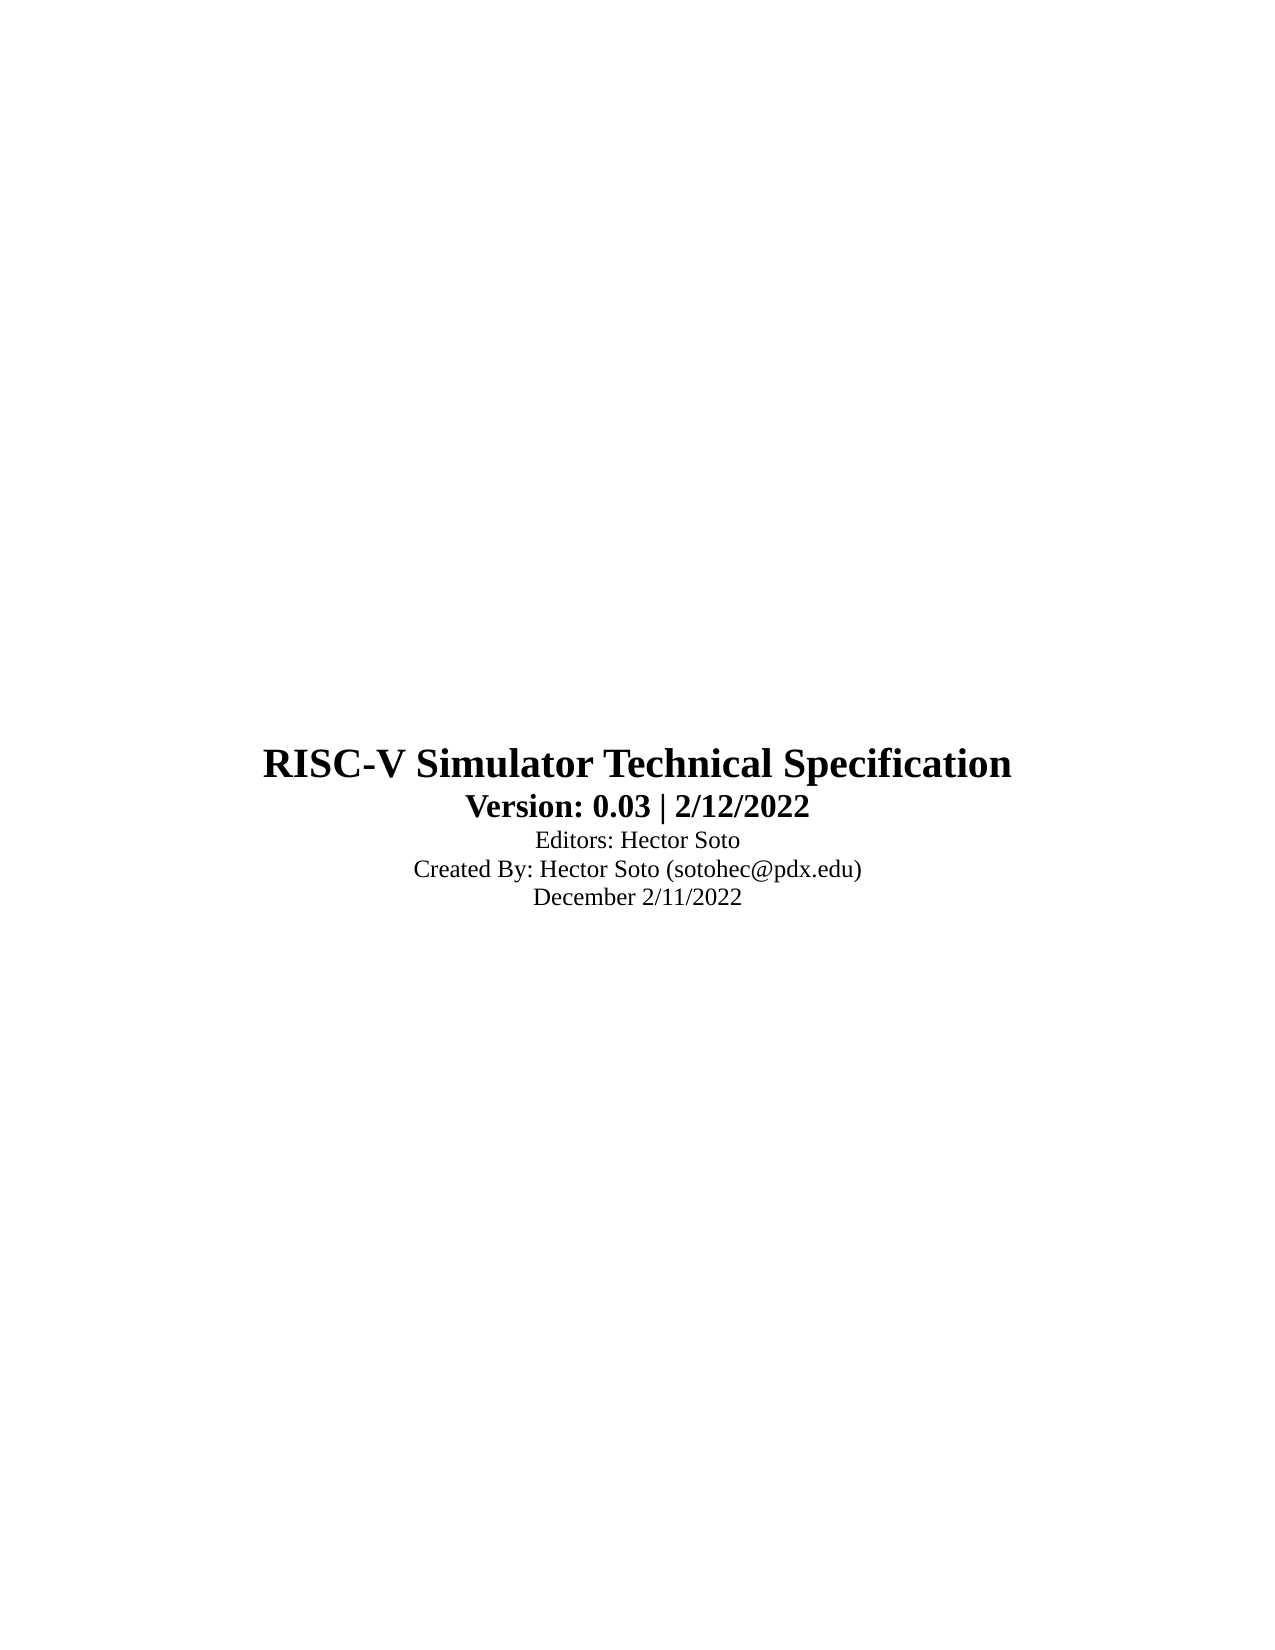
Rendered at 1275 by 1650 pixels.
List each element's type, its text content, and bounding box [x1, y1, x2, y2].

text RISC-V Simulator Technical Specification [103, 739, 1172, 787]
text Editors: Hector Soto [103, 825, 1172, 854]
text Version: 0.03 | 2/12/2022 [103, 787, 1172, 825]
text Created By: Hector Soto (sotohec@pdx.edu) [103, 854, 1172, 882]
text December 2/11/2022 [103, 882, 1172, 911]
